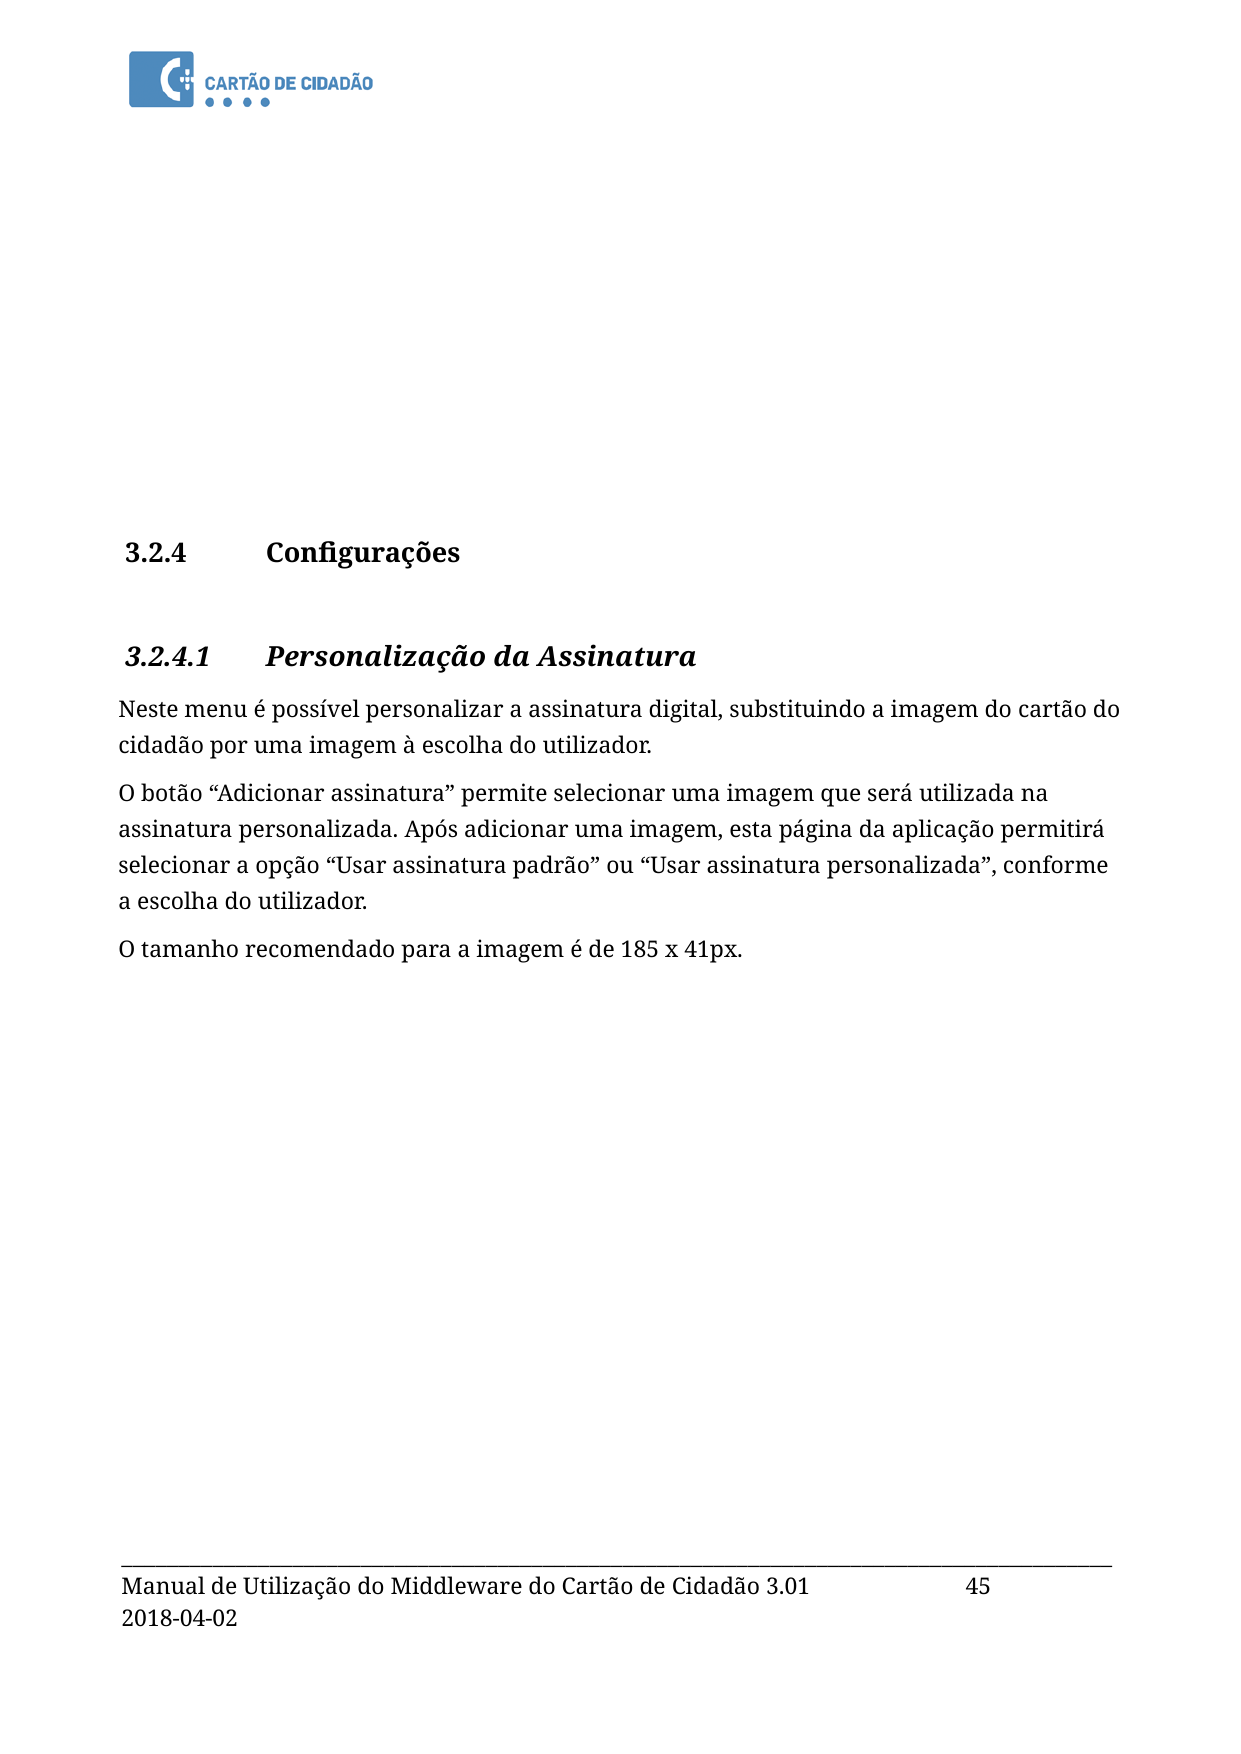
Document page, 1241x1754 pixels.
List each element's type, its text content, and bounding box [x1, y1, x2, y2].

subtitle Personalização da Assinatura [118, 637, 1122, 674]
text Neste menu é possível personalizar a assinatura digital, substituindo a imagem do cartão do cidadão por uma imagem à escolha do utilizador. [118, 693, 1122, 760]
subtitle Configurações [118, 533, 1122, 570]
text O botão “Adicionar assinatura” permite selecionar uma imagem que será utilizada na assinatura personalizada. Após adicionar uma imagem, esta página da aplicação permitirá selecionar a opção “Usar assinatura padrão” ou “Usar assinatura personalizada”, conforme a escolha do utilizador. [118, 777, 1122, 916]
picture [127, 45, 420, 115]
text O tamanho recomendado para a imagem é de 185 x 41px. [118, 933, 1122, 964]
